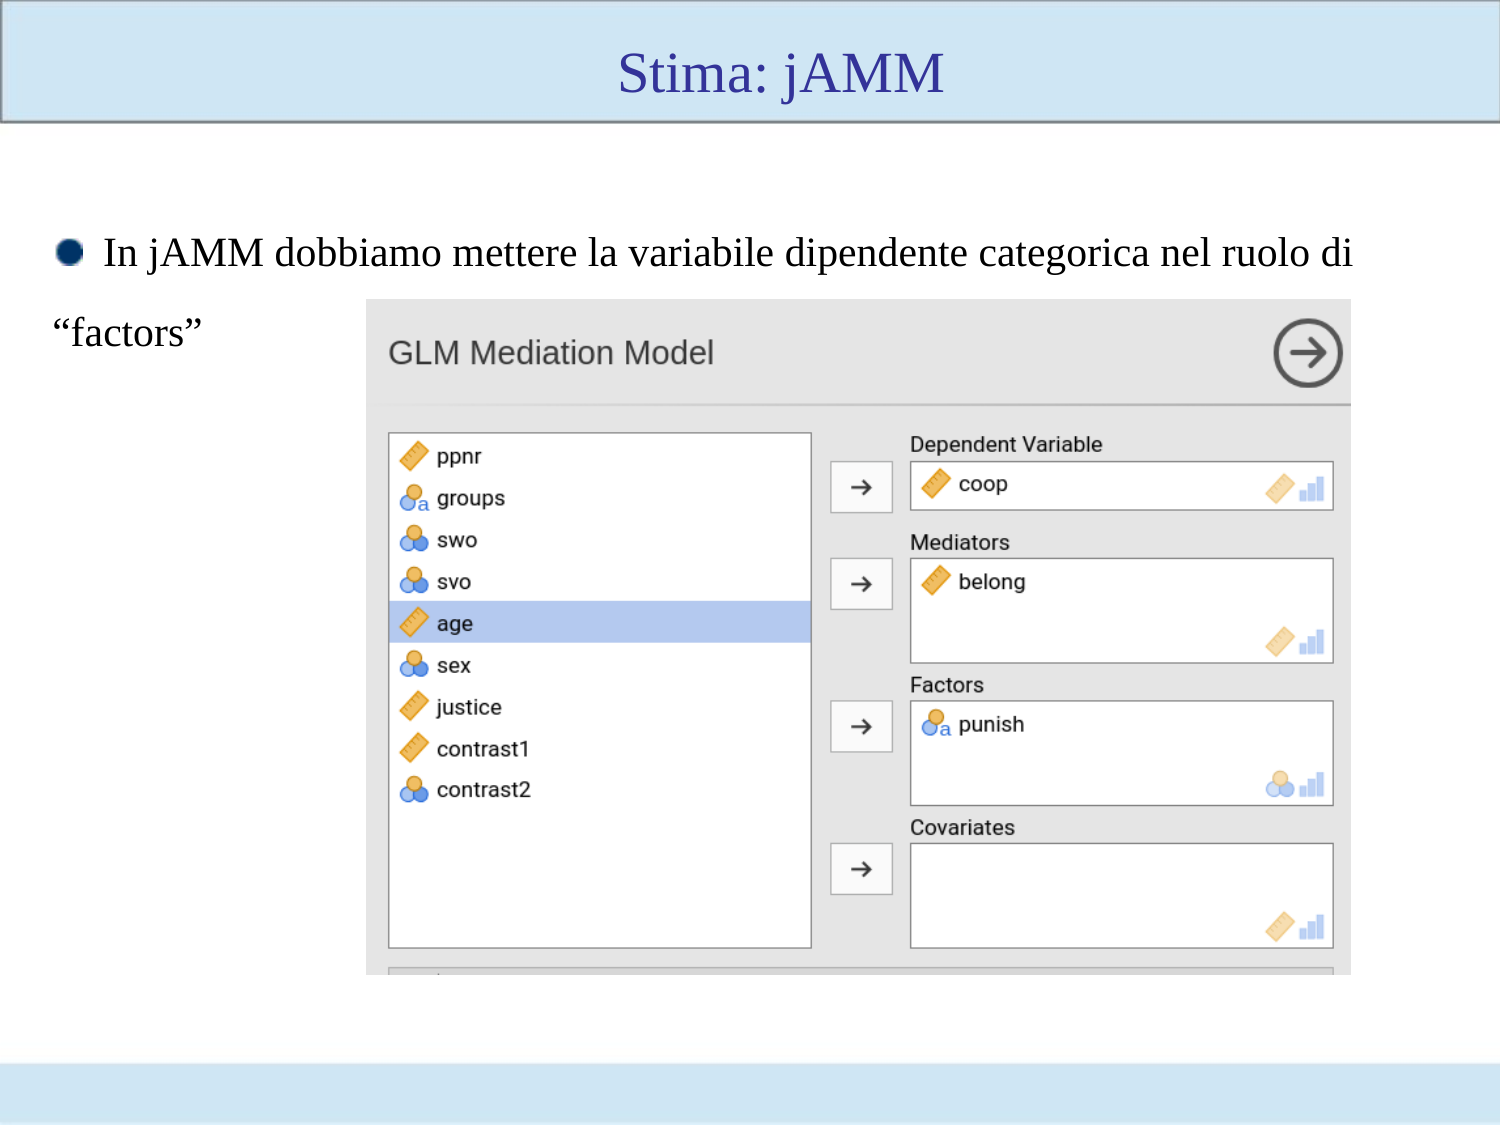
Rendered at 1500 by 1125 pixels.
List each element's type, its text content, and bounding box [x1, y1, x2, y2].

text_box In jAMM dobbiamo mettere la variabile dipendente categorica nel ruolo di “factors” [37, 187, 1463, 363]
title Stima: jAMM [249, 21, 1313, 117]
picture [0, 0, 1500, 1125]
